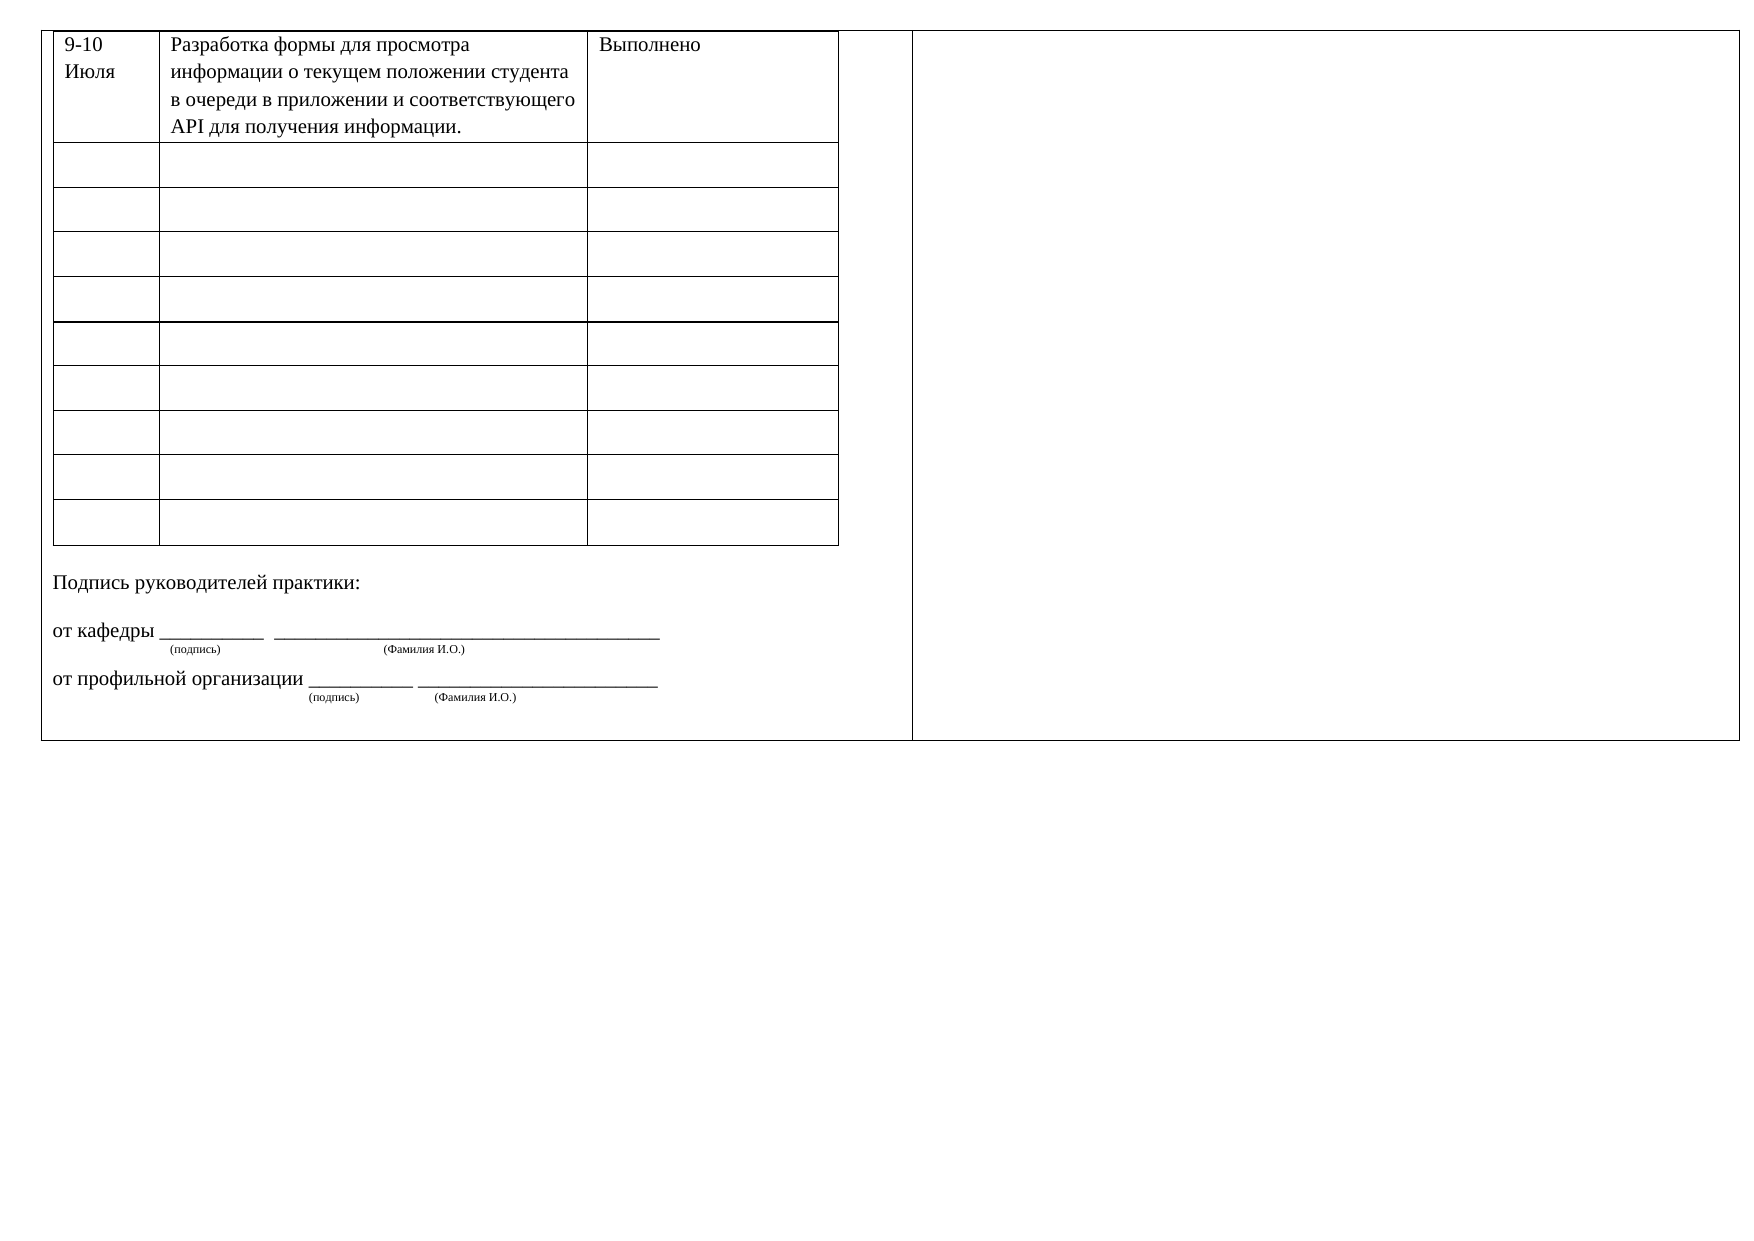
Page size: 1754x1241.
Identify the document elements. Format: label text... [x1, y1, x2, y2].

table_cell [54, 411, 159, 454]
table_cell [588, 188, 838, 231]
table_cell 9-10 Июля [54, 32, 159, 142]
table_header Подпись руководителей практики: от кафедры __________ _____________________________________ (подпись) (Фамилия И.О.) от профильной организации __________ _______________________ (подпись) (Фамилия И.О.) [42, 31, 912, 740]
table_cell Разработка формы для просмотра информации о текущем положении студента в очереди в приложении и соответствующего API для получения информации. [160, 32, 587, 142]
table_cell [588, 277, 838, 321]
table_cell [588, 366, 838, 410]
table_cell [160, 232, 587, 276]
table_cell Выполнено [588, 32, 838, 142]
table_cell [54, 366, 159, 410]
table_cell [588, 411, 838, 454]
table_cell [588, 323, 838, 365]
table_cell [54, 232, 159, 276]
table_cell [54, 277, 159, 321]
table_cell [160, 366, 587, 410]
table_cell [54, 143, 159, 187]
table_cell [160, 455, 587, 499]
table_cell [588, 232, 838, 276]
table_header [913, 31, 1739, 740]
table_cell [160, 500, 587, 544]
table_cell [160, 323, 587, 365]
table_cell [54, 455, 159, 499]
table_cell [160, 188, 587, 231]
table_cell [160, 411, 587, 454]
table_cell [54, 188, 159, 231]
table_cell [54, 500, 159, 544]
table_cell [588, 143, 838, 187]
table_cell [588, 455, 838, 499]
table_cell [588, 500, 838, 544]
table_cell [54, 323, 159, 365]
table_cell [160, 277, 587, 321]
table_cell [160, 143, 587, 187]
